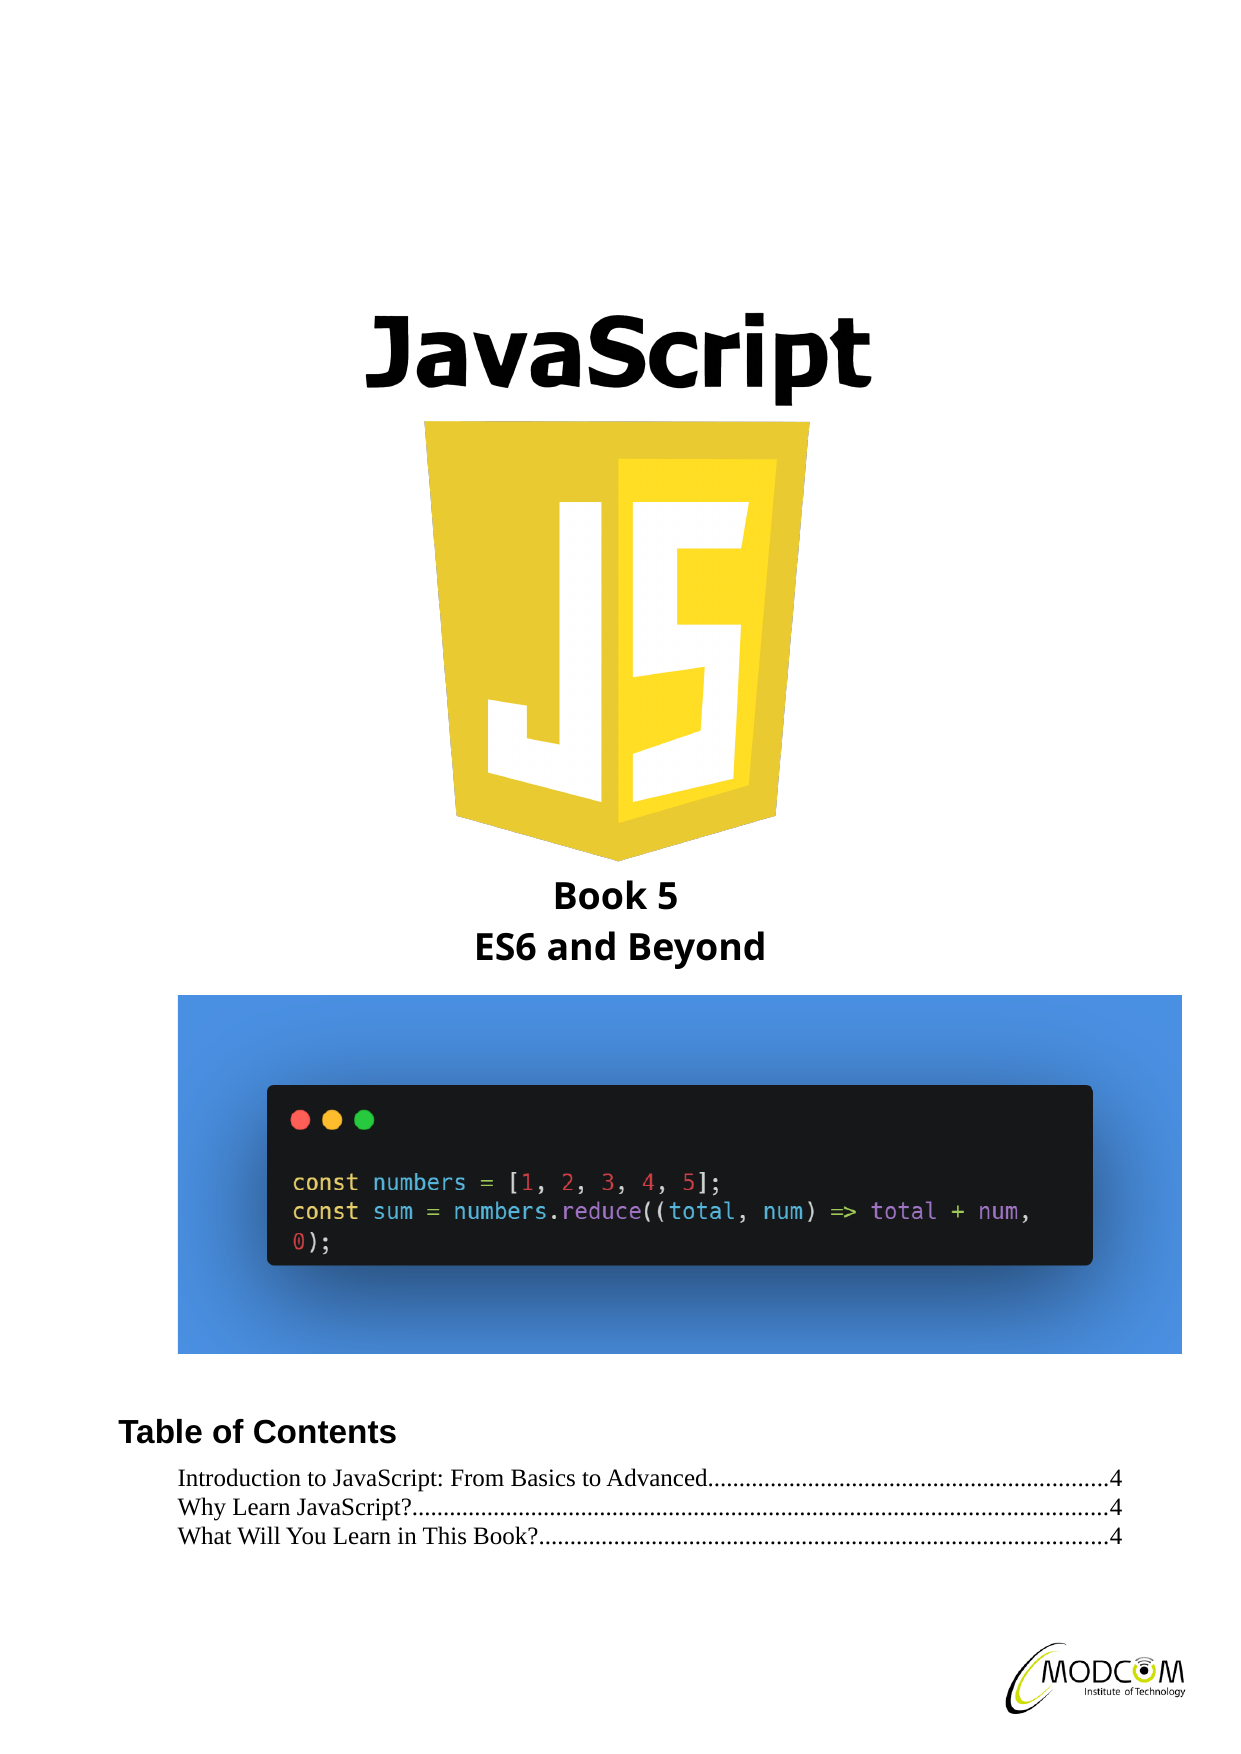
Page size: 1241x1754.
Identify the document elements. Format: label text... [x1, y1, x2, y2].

text ES6 and Beyond [118, 920, 1122, 971]
picture [177, 994, 1182, 1354]
text Why Learn JavaScript? 4 [177, 1492, 1122, 1521]
text Book 5 [118, 714, 1122, 920]
text What Will You Learn in This Book? 4 [177, 1521, 1122, 1549]
picture [997, 1626, 1191, 1718]
text Introduction to JavaScript: From Basics to Advanced 4 [177, 1463, 1122, 1492]
picture [116, 304, 1121, 870]
subtitle Table of Contents [118, 1412, 1122, 1451]
